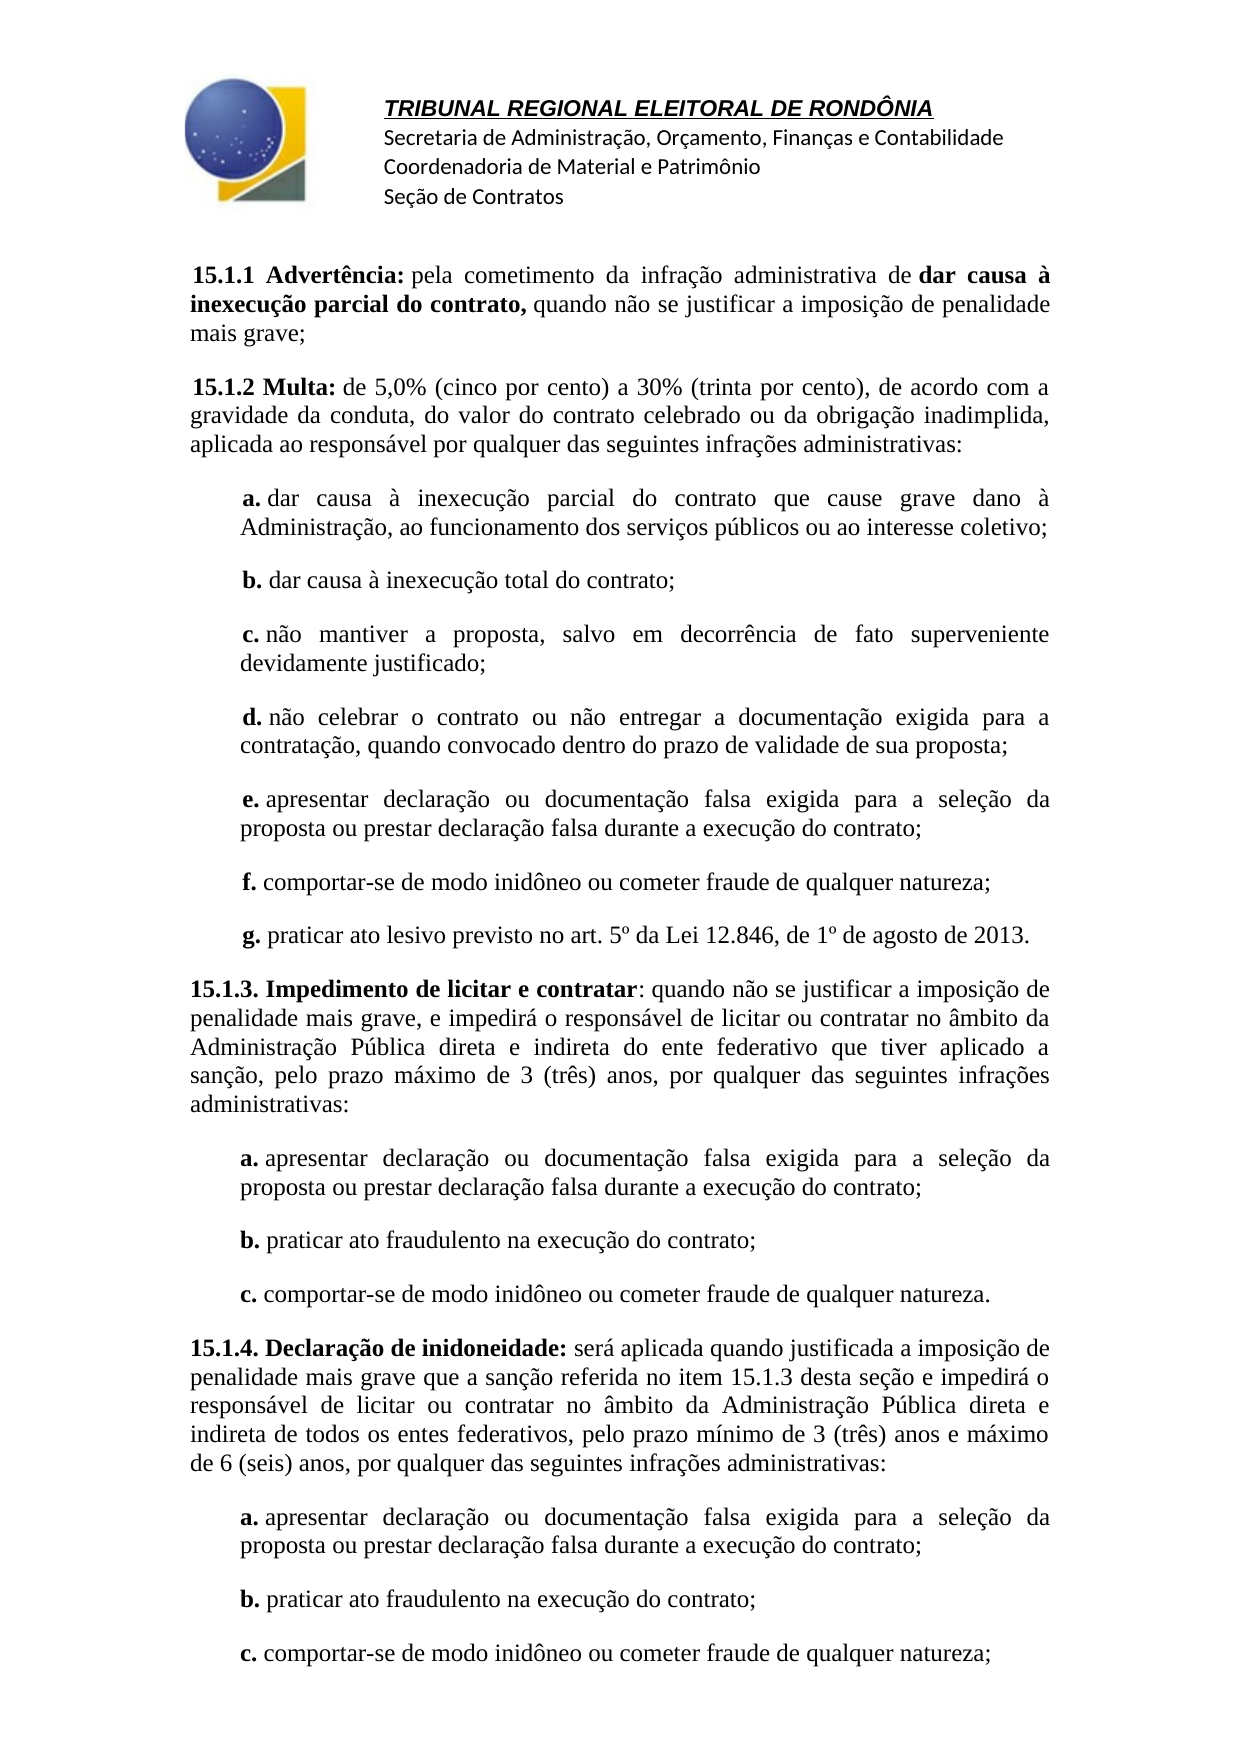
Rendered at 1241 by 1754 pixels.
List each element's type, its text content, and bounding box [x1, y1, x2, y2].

text d. não celebrar o contrato ou não entregar a documentação exigida para a contratação, quando convocado dentro do prazo de validade de sua proposta; [240, 702, 1051, 759]
text b. praticar ato fraudulento na execução do contrato; [240, 1584, 1051, 1613]
text g. praticar ato lesivo previsto no art. 5º da Lei 12.846, de 1º de agosto de 2013. [240, 921, 1051, 949]
text c. não mantiver a proposta, salvo em decorrência de fato superveniente devidamente justificado; [240, 619, 1051, 677]
text b. dar causa à inexecução total do contrato; [240, 566, 1051, 594]
text f. comportar-se de modo inidôneo ou cometer fraude de qualquer natureza; [240, 867, 1051, 896]
text 15.1.3. Impedimento de licitar e contratar: quando não se justificar a imposição de penalidade mais grave, e impedirá o responsável de licitar ou contratar no âmbito da Administração Pública direta e indireta do ente federativo que tiver aplicado a sanção, pelo prazo máximo de 3 (três) anos, por qualquer das seguintes infrações administrativas: [190, 974, 1051, 1118]
text a. apresentar declaração ou documentação falsa exigida para a seleção da proposta ou prestar declaração falsa durante a execução do contrato; [240, 1502, 1051, 1559]
text e. apresentar declaração ou documentação falsa exigida para a seleção da proposta ou prestar declaração falsa durante a execução do contrato; [240, 784, 1051, 842]
text 15.1.2 Multa: de 5,0% (cinco por cento) a 30% (trinta por cento), de acordo com a gravidade da conduta, do valor do contrato celebrado ou da obrigação inadimplida, aplicada ao responsável por qualquer das seguintes infrações administrativas: [190, 372, 1051, 458]
text 15.1.4. Declaração de inidoneidade: será aplicada quando justificada a imposição de penalidade mais grave que a sanção referida no item 15.1.3 desta seção e impedirá o responsável de licitar ou contratar no âmbito da Administração Pública direta e indireta de todos os entes federativos, pelo prazo mínimo de 3 (três) anos e máximo de 6 (seis) anos, por qualquer das seguintes infrações administrativas: [190, 1333, 1051, 1477]
text b. praticar ato fraudulento na execução do contrato; [240, 1226, 1051, 1254]
text 15.1.1 Advertência: pela cometimento da infração administrativa de dar causa à inexecução parcial do contrato, quando não se justificar a imposição de penalidade mais grave; [190, 261, 1051, 347]
text a. apresentar declaração ou documentação falsa exigida para a seleção da proposta ou prestar declaração falsa durante a execução do contrato; [240, 1143, 1051, 1201]
text a. dar causa à inexecução parcial do contrato que cause grave dano à Administração, ao funcionamento dos serviços públicos ou ao interesse coletivo; [240, 483, 1051, 541]
text c. comportar-se de modo inidôneo ou cometer fraude de qualquer natureza; [240, 1638, 1051, 1667]
text c. comportar-se de modo inidôneo ou cometer fraude de qualquer natureza. [240, 1279, 1051, 1308]
